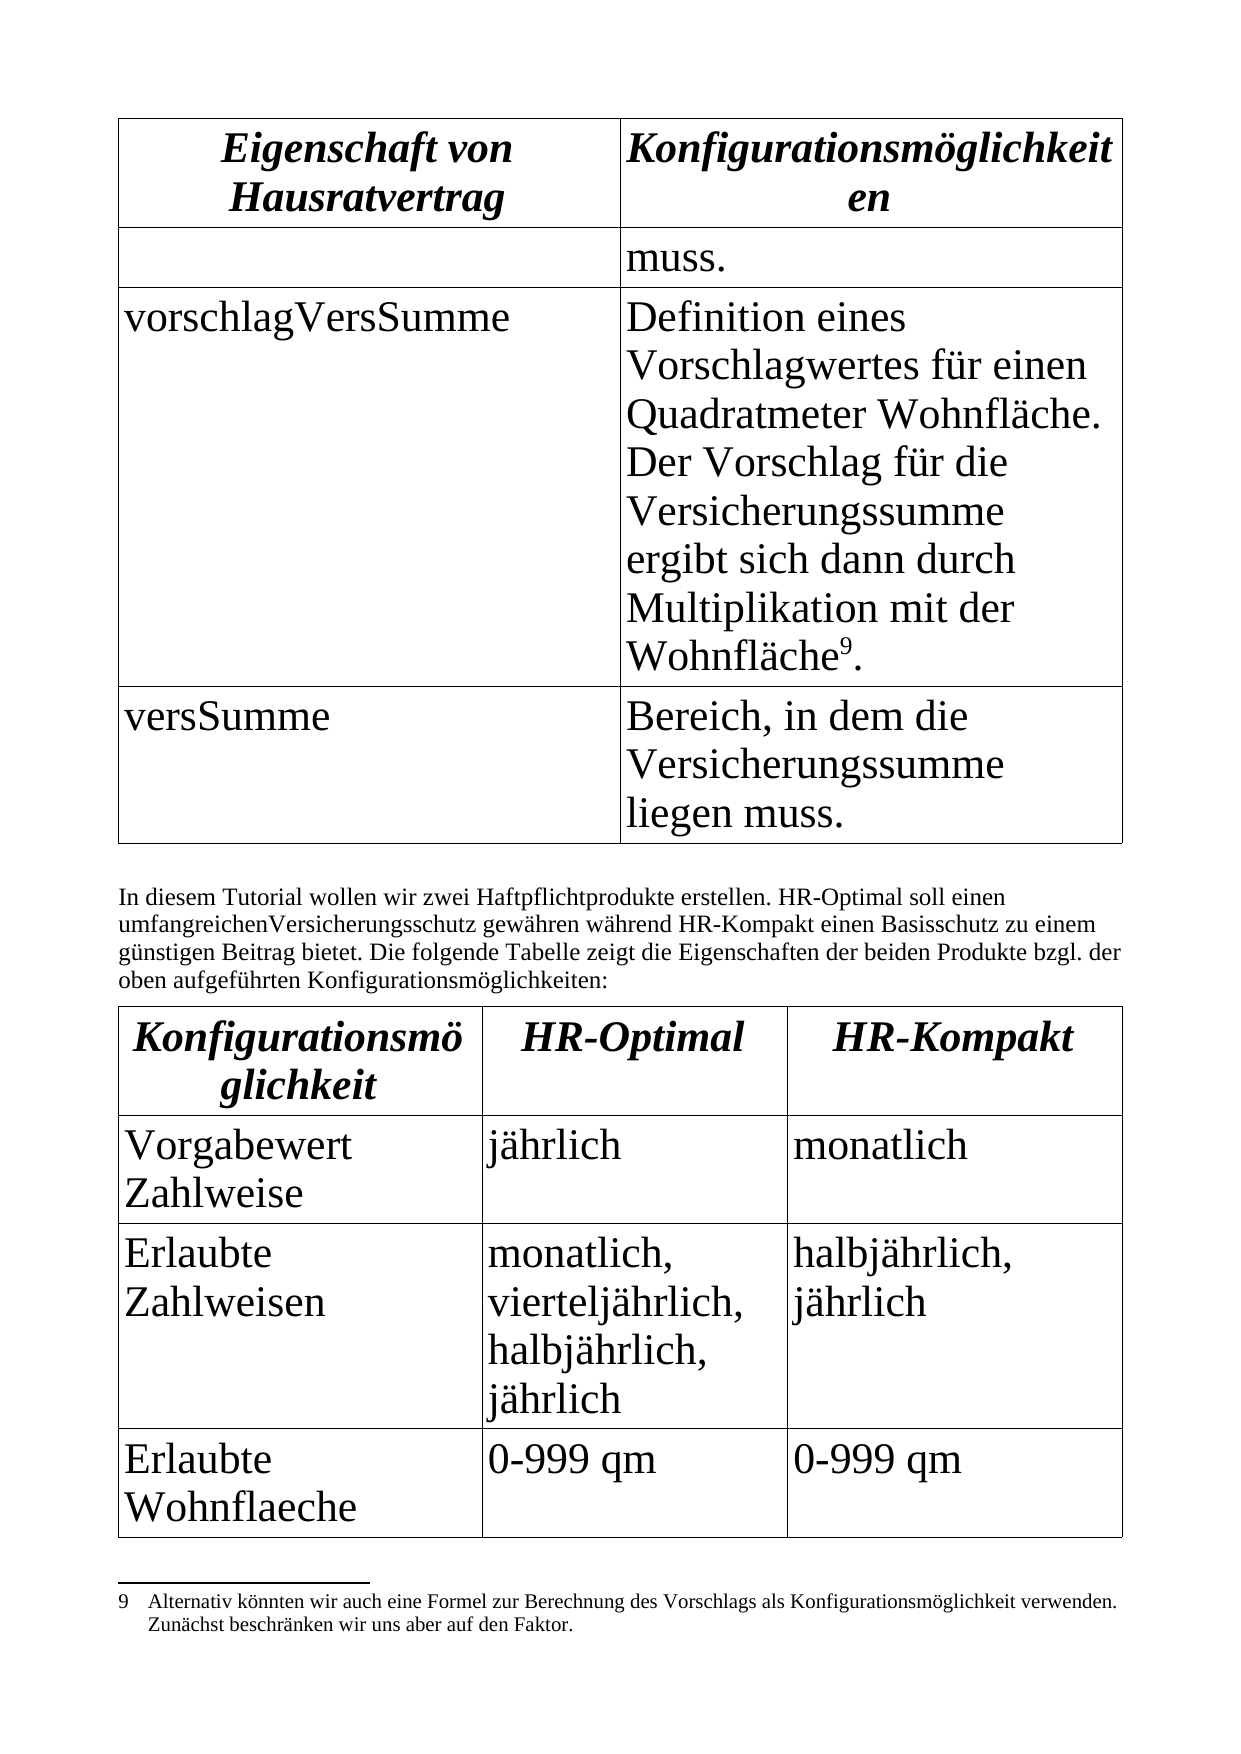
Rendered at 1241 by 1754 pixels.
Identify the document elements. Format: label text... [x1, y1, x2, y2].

table_header HR-Kompakt [788, 1007, 1122, 1114]
table_cell Vorgabewert Zahlweise [119, 1116, 482, 1223]
table_cell jährlich [483, 1116, 787, 1223]
table_cell Erlaubte Zahlweisen [119, 1224, 482, 1428]
table_cell Definition eines Vorschlagwertes für einen Quadratmeter Wohnfläche. Der Vorschlag für die Versicherungssumme ergibt sich dann durch Multiplikation mit der Wohnfläche. [621, 288, 1122, 686]
table_cell monatlich [788, 1116, 1122, 1223]
text In diesem Tutorial wollen wir zwei Haftpflichtprodukte erstellen. HR-Optimal soll einen umfangreichenVersicherungsschutz gewähren während HR-Kompakt einen Basisschutz zu einem günstigen Beitrag bietet. Die folgende Tabelle zeigt die Eigenschaften der beiden Produkte bzgl. der oben aufgeführten Konfigurationsmöglichkeiten: [118, 883, 1122, 994]
table_cell halbjährlich, jährlich [788, 1224, 1122, 1428]
table_cell [119, 228, 620, 287]
table_header Konfigurationsmöglichkeit [119, 1007, 482, 1114]
table_cell muss. [621, 228, 1122, 287]
table_header Eigenschaft von Hausratvertrag [119, 119, 620, 227]
table_cell 0-999 qm [483, 1429, 787, 1537]
table_cell vorschlagVersSumme [119, 288, 620, 686]
table_cell monatlich, vierteljährlich, halbjährlich, jährlich [483, 1224, 787, 1428]
table_cell versSumme [119, 687, 620, 842]
table_cell Bereich, in dem die Versicherungssumme liegen muss. [621, 687, 1122, 842]
table_header HR-Optimal [483, 1007, 787, 1114]
table_cell 0-999 qm [788, 1429, 1122, 1537]
table_cell Erlaubte Wohnflaeche [119, 1429, 482, 1537]
table_header Konfigurationsmöglichkeiten [621, 119, 1122, 227]
